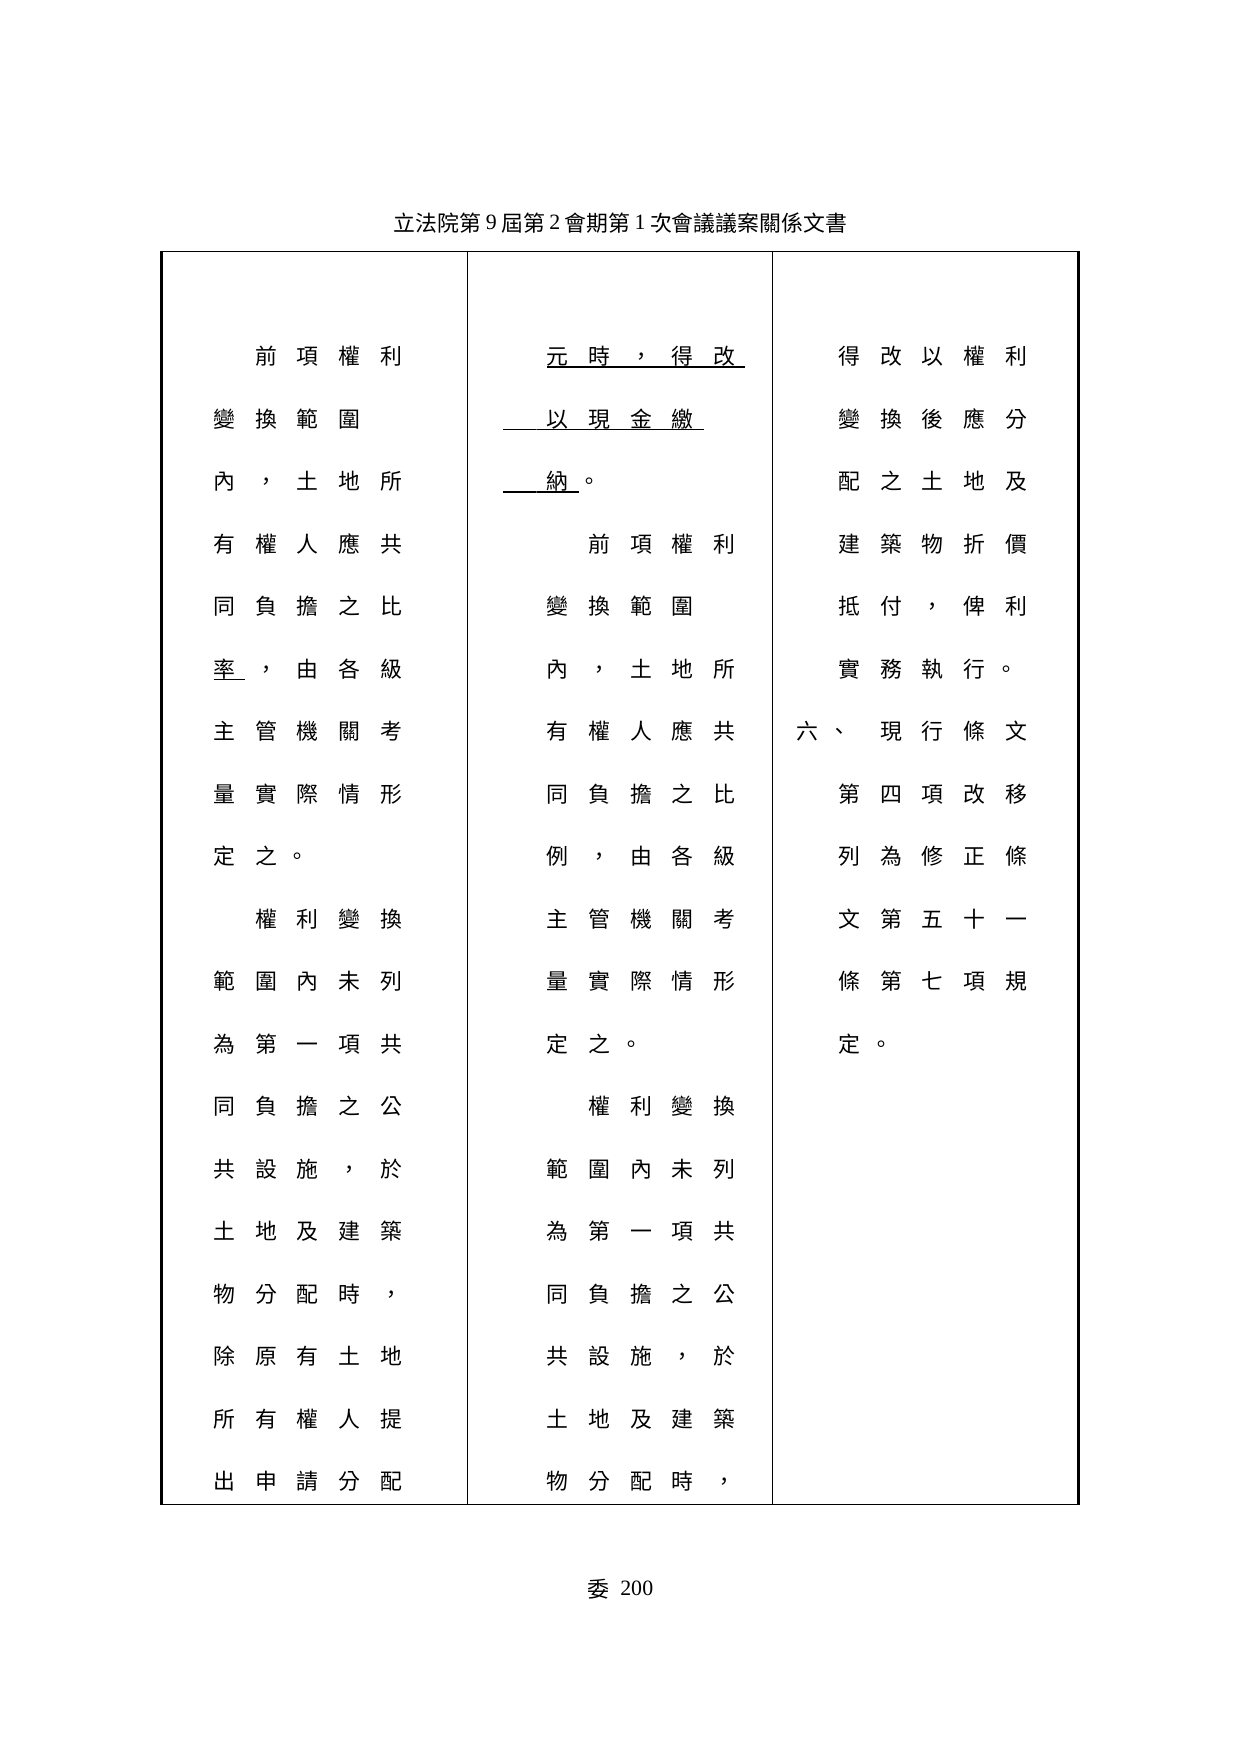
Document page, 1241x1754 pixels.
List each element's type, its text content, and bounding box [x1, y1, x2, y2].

table_cell 得改以權利變換後應分配之土地及建築物折價抵付，俾利實務執行。 六、現行條文第四項改移列為修正條文第五十一條第七項規定。 [773, 252, 1077, 1504]
table_cell 前項權利變換範圍內，土地所有權人應共同負擔之比率，由各級主管機關考量實際情形定之。 權利變換範圍內未列為第一項共同負擔之公共設施，於土地及建築物分配時，除原有土地所有權人提出申請分配 [163, 252, 467, 1504]
table_cell 元時，得改以現金繳納。 前項權利變換範圍內，土地所有權人應共同負擔之比例，由各級主管機關考量實際情形定之。 權利變換範圍內未列為第一項共同負擔之公共設施，於土地及建築物分配時， [468, 252, 772, 1504]
